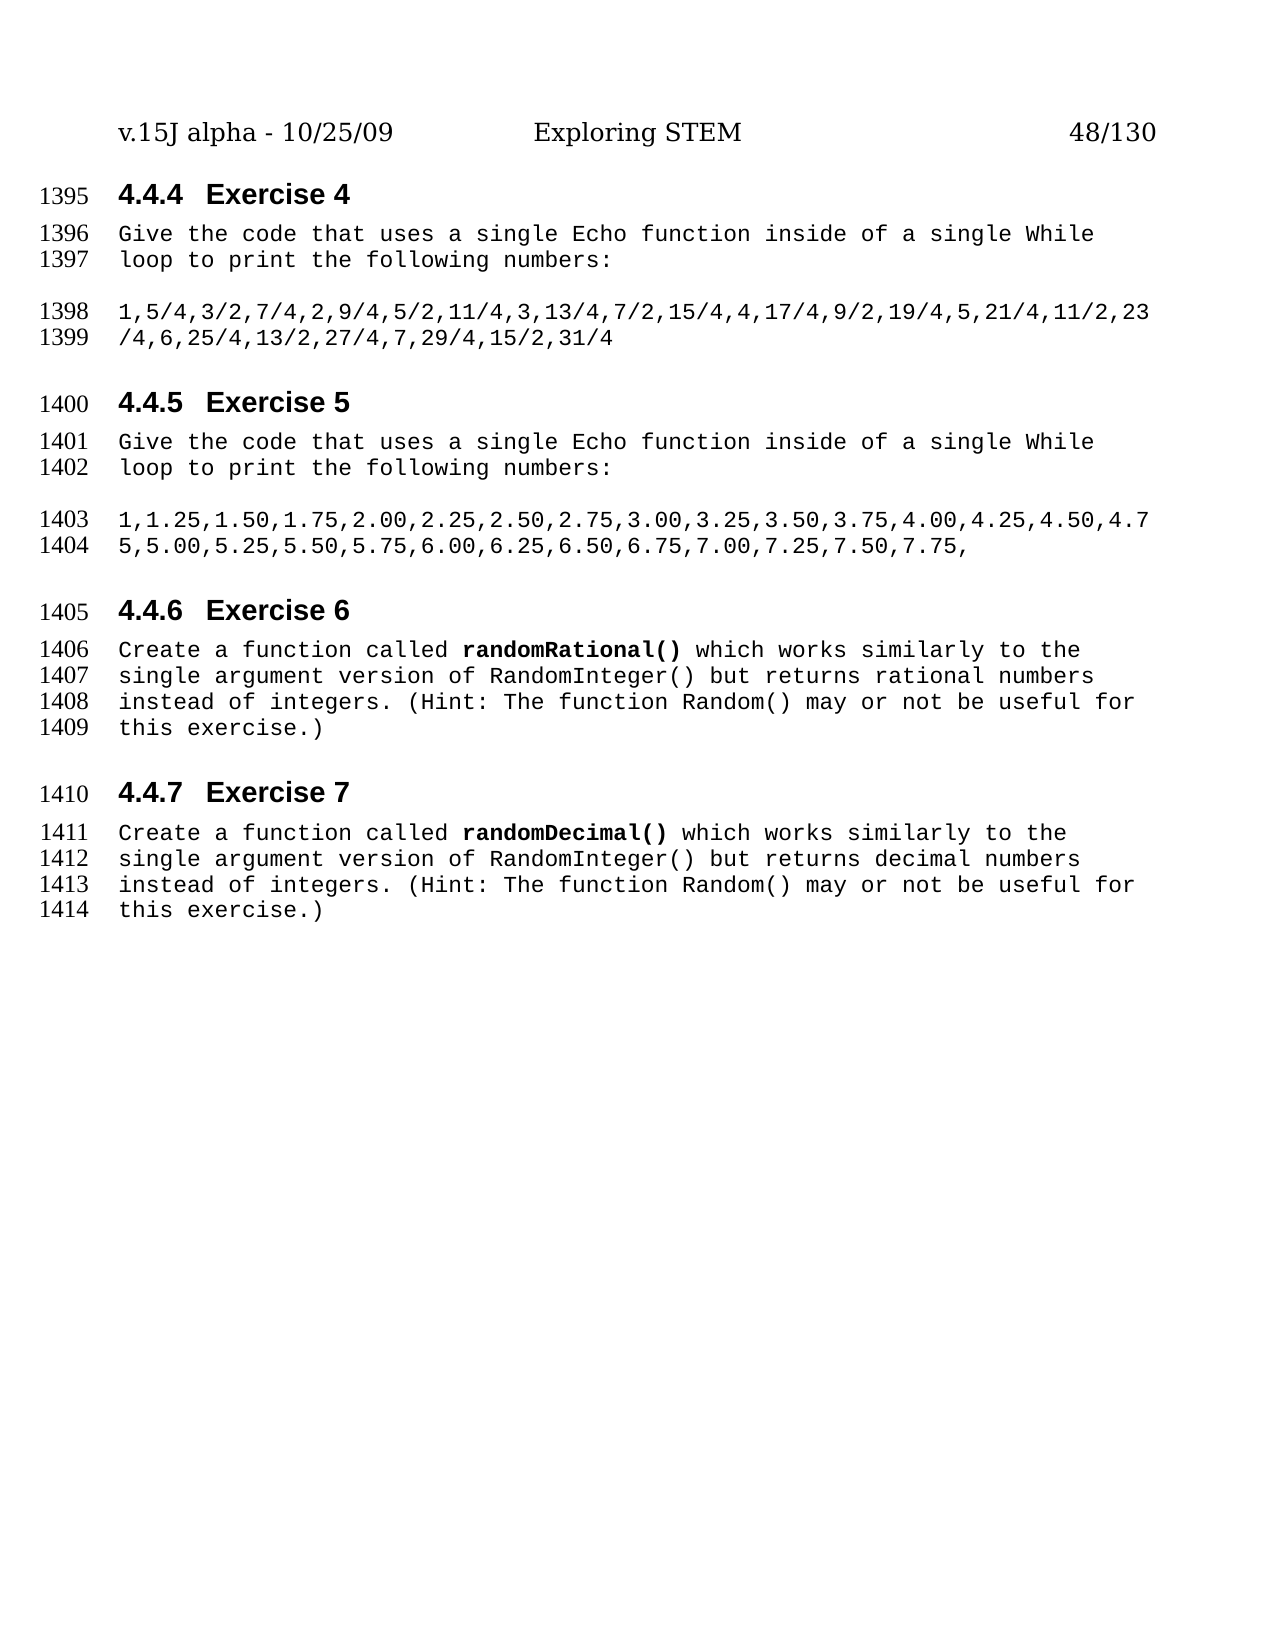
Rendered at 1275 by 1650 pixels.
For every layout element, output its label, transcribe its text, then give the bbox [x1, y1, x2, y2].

subtitle Exercise 4 [118, 177, 1157, 210]
text Give the code that uses a single Echo function inside of a single While loop to print the following numbers: [118, 222, 1157, 274]
subtitle Exercise 5 [118, 385, 1157, 418]
subtitle Exercise 7 [118, 776, 1157, 809]
text Create a function called randomRational() which works similarly to the single argument version of RandomInteger() but returns rational numbers instead of integers. (Hint: The function Random() may or not be useful for this exercise.) [118, 639, 1157, 742]
text 1,5/4,3/2,7/4,2,9/4,5/2,11/4,3,13/4,7/2,15/4,4,17/4,9/2,19/4,5,21/4,11/2,23/4,6,25/4,13/2,27/4,7,29/4,15/2,31/4 [118, 300, 1157, 352]
text Give the code that uses a single Echo function inside of a single While loop to print the following numbers: [118, 431, 1157, 482]
text Create a function called randomDecimal() which works similarly to the single argument version of RandomInteger() but returns decimal numbers instead of integers. (Hint: The function Random() may or not be useful for this exercise.) [118, 821, 1157, 925]
text 1,1.25,1.50,1.75,2.00,2.25,2.50,2.75,3.00,3.25,3.50,3.75,4.00,4.25,4.50,4.75,5.00,5.25,5.50,5.75,6.00,6.25,6.50,6.75,7.00,7.25,7.50,7.75, [118, 508, 1157, 560]
subtitle Exercise 6 [118, 593, 1157, 627]
